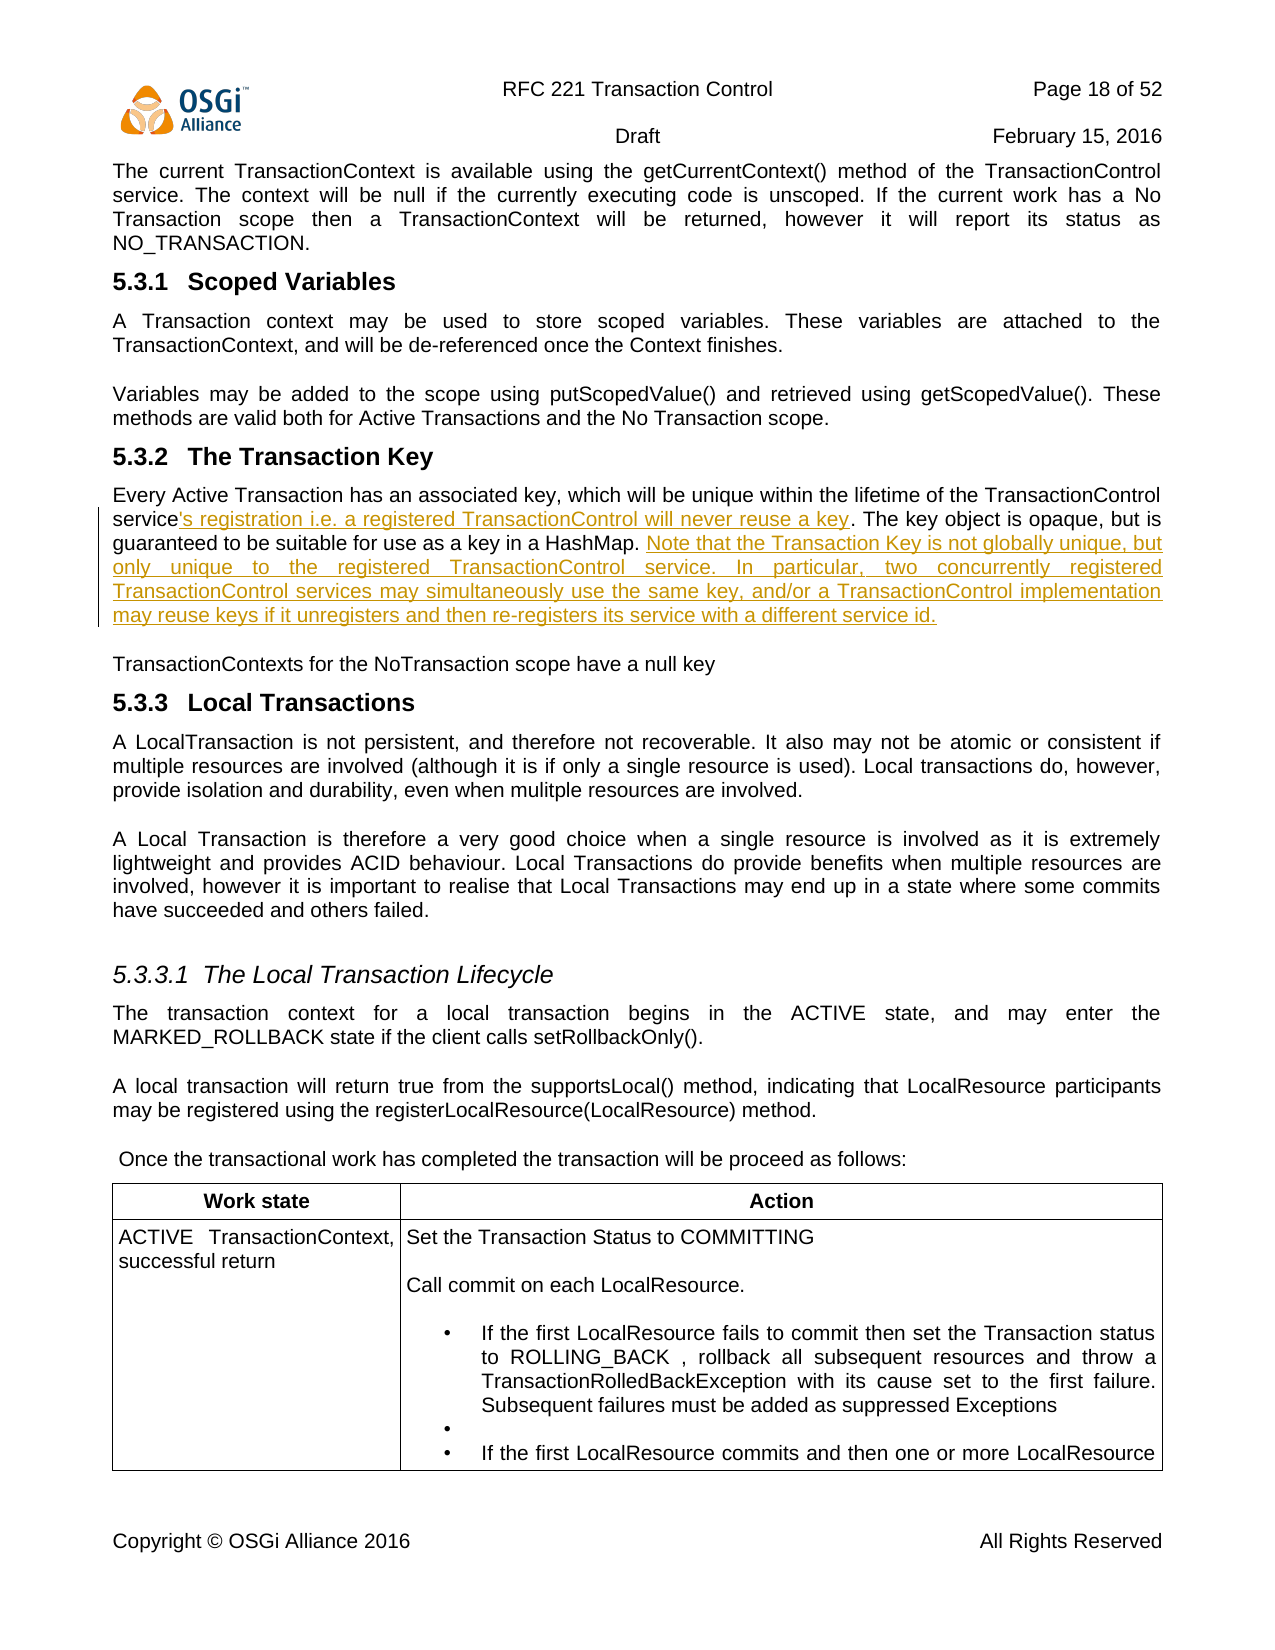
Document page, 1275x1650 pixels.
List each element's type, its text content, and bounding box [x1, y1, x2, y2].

text Every Active Transaction has an associated key, which will be unique within the lifetime of the TransactionControl service's registration i.e. a registered TransactionControl will never reuse a key. The key object is opaque, but is guaranteed to be suitable for use as a key in a HashMap. Note that the Transaction Key is not globally unique, but only unique to the registered TransactionControl service. In particular, two concurrently registered [112, 483, 1162, 576]
table_cell ACTIVE TransactionContext, successful return [113, 1220, 400, 1470]
subtitle The Transaction Key [112, 442, 1162, 471]
table_header Action [401, 1184, 1162, 1219]
text A Transaction context may be used to store scoped variables. These variables are attached to the TransactionContext, and will be de-referenced once the Context finishes. [112, 308, 1162, 356]
text may reuse keys if it unregisters and then re-registers its service with a different service id. [112, 601, 1162, 627]
text The transaction context for a local transaction begins in the ACTIVE state, and may enter the MARKED_ROLLBACK state if the client calls setRollbackOnly(). [112, 1001, 1162, 1049]
text TransactionControl services may simultaneously use the same key, and/or a TransactionControl implementation [112, 577, 1162, 600]
text The current TransactionContext is available using the getCurrentContext() method of the TransactionControl service. The context will be null if the currently executing code is unscoped. If the current work has a No Transaction scope then a TransactionContext will be returned, however it will report its status as NO_TRANSACTION. [112, 159, 1162, 255]
text Once the transactional work has completed the transaction will be proceed as follows: [112, 1147, 1162, 1171]
table_cell Set the Transaction Status to COMMITTING Call commit on each LocalResource. If the first LocalResource fails to commit then set the Transaction status to ROLLING_BACK , rollback all subsequent resources and throw a TransactionRolledBackException with its cause set to the first failure. Subsequent failures must be added as suppressed Exceptions If the first LocalResource commits and then one or more LocalResource [401, 1220, 1162, 1470]
picture [113, 78, 257, 142]
text A Local Transaction is therefore a very good choice when a single resource is involved as it is extremely lightweight and provides ACID behaviour. Local Transactions do provide benefits when multiple resources are involved, however it is important to realise that Local Transactions may end up in a state where some commits have succeeded and others failed. [112, 826, 1162, 922]
text A local transaction will return true from the supportsLocal() method, indicating that LocalResource participants may be registered using the registerLocalResource(LocalResource) method. [112, 1074, 1162, 1122]
text A LocalTransaction is not persistent, and therefore not recoverable. It also may not be atomic or consistent if multiple resources are involved (although it is if only a single resource is used). Local transactions do, however, provide isolation and durability, even when mulitple resources are involved. [112, 729, 1162, 801]
subtitle Local Transactions [112, 688, 1162, 717]
subtitle Scoped Variables [112, 267, 1162, 296]
table_header Work state [113, 1184, 400, 1219]
subtitle The Local Transaction Lifecycle [112, 960, 1162, 988]
text Variables may be added to the scope using putScopedValue() and retrieved using getScopedValue(). These methods are valid both for Active Transactions and the No Transaction scope. [112, 381, 1162, 429]
text TransactionContexts for the NoTransaction scope have a null key [112, 652, 1162, 676]
